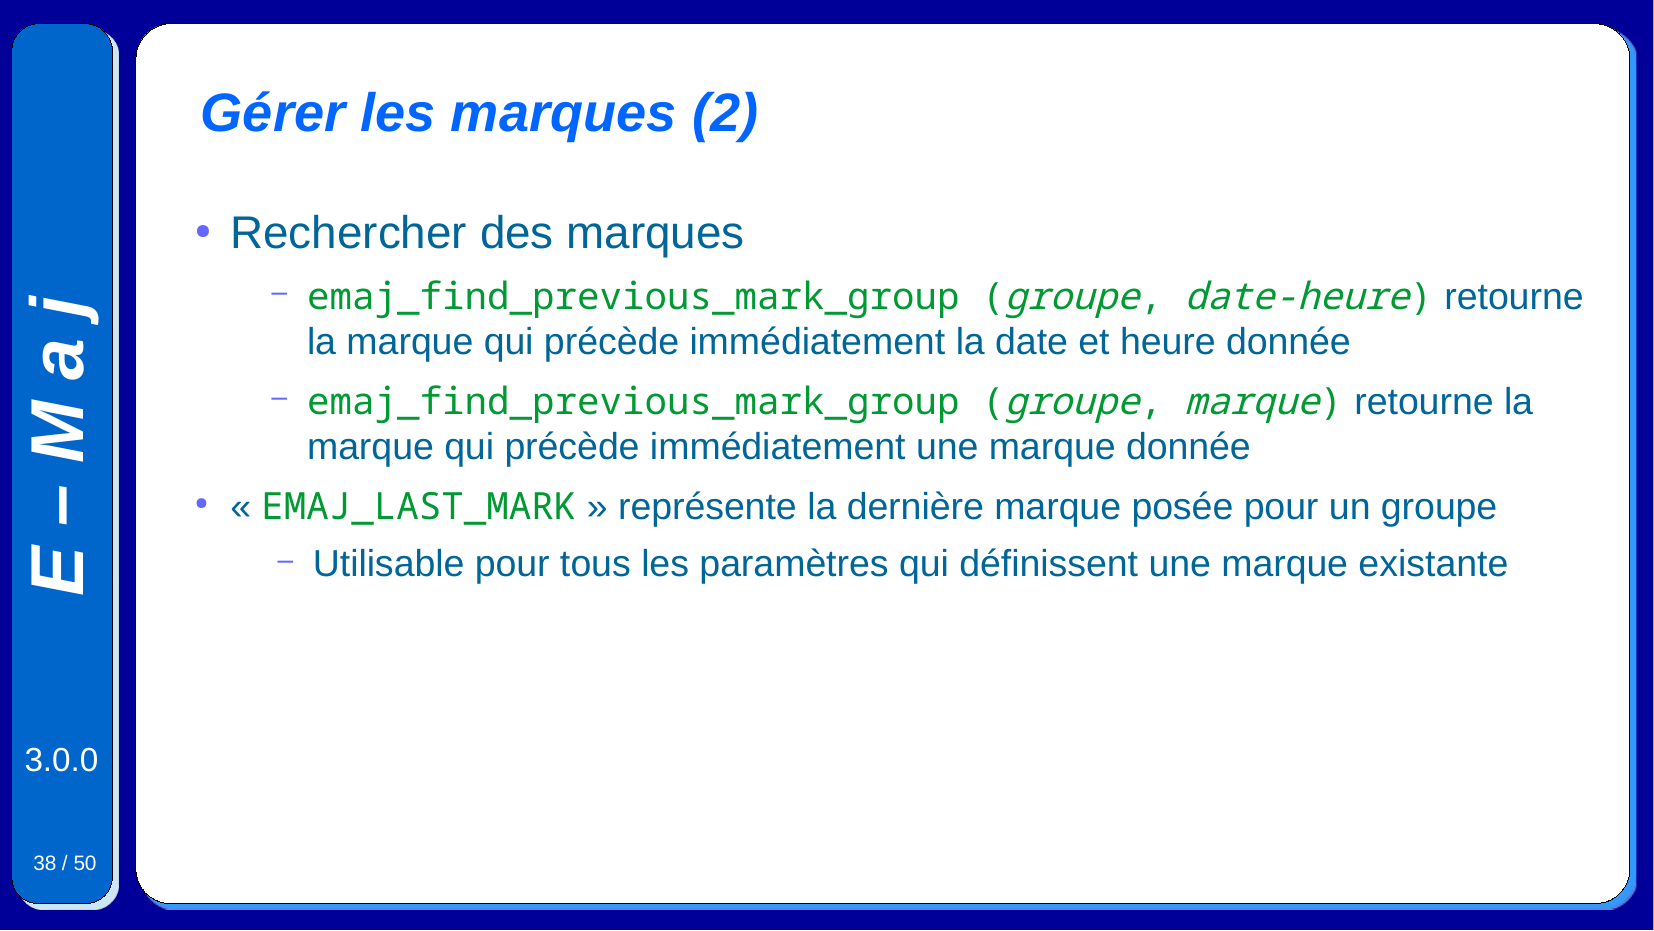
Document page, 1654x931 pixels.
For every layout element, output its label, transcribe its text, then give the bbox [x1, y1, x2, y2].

list Rechercher des marques emaj_find_previous_mark_group (groupe, date-heure) retourne la marque qui précède immédiatement la date et heure donnée emaj_find_previous_mark_group (groupe, marque) retourne la marque qui précède immédiatement une marque donnée « EMAJ_LAST_MARK » représente la dernière marque posée pour un groupe Utilisable pour tous les paramètres qui définissent une marque existante [177, 206, 1587, 827]
title Gérer les marques (2) [200, 34, 1575, 191]
